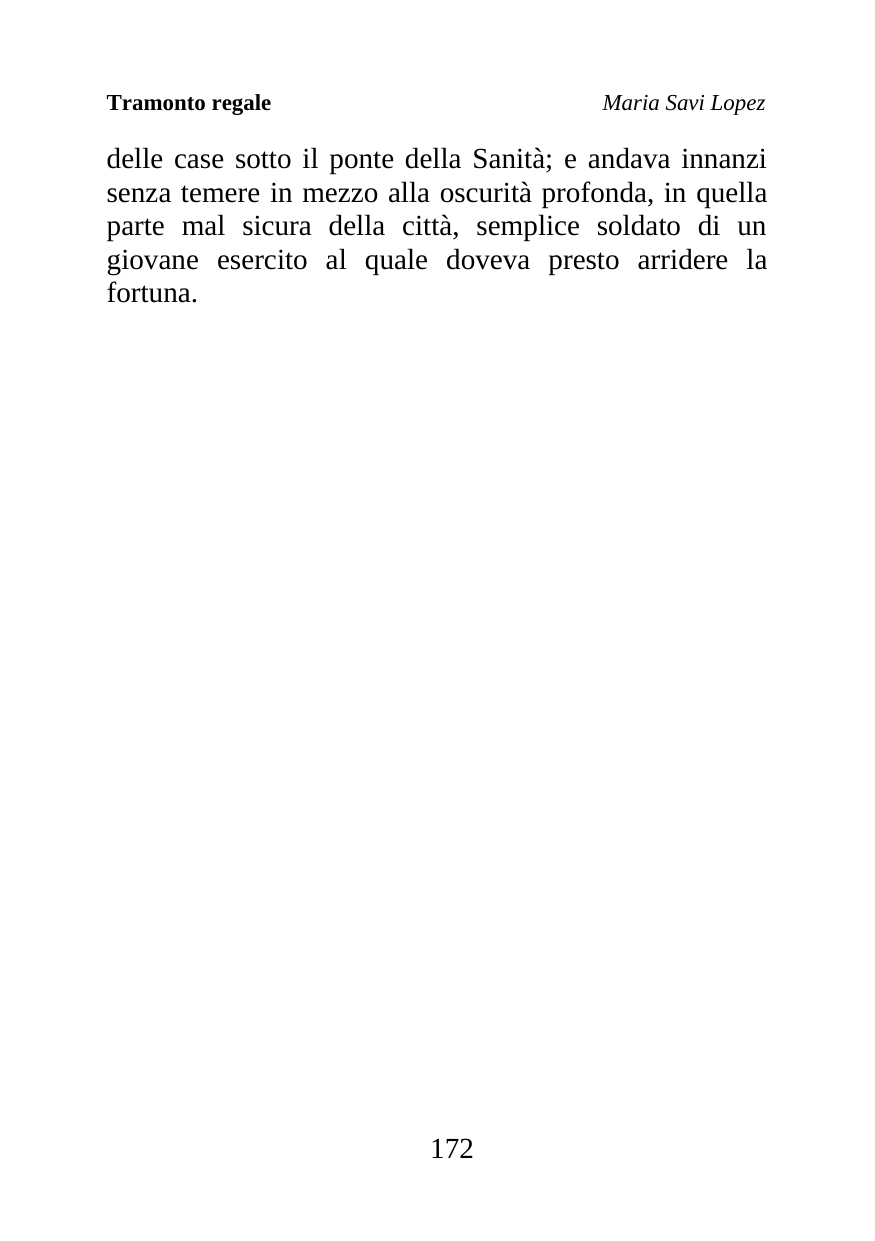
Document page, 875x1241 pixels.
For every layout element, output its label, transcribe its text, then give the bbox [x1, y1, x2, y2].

text delle case sotto il ponte della Sanità; e andava innanzi senza temere in mezzo alla oscurità profonda, in quella parte mal sicura della città, semplice soldato di un giovane esercito al quale doveva presto arridere la fortuna. [106, 141, 768, 309]
